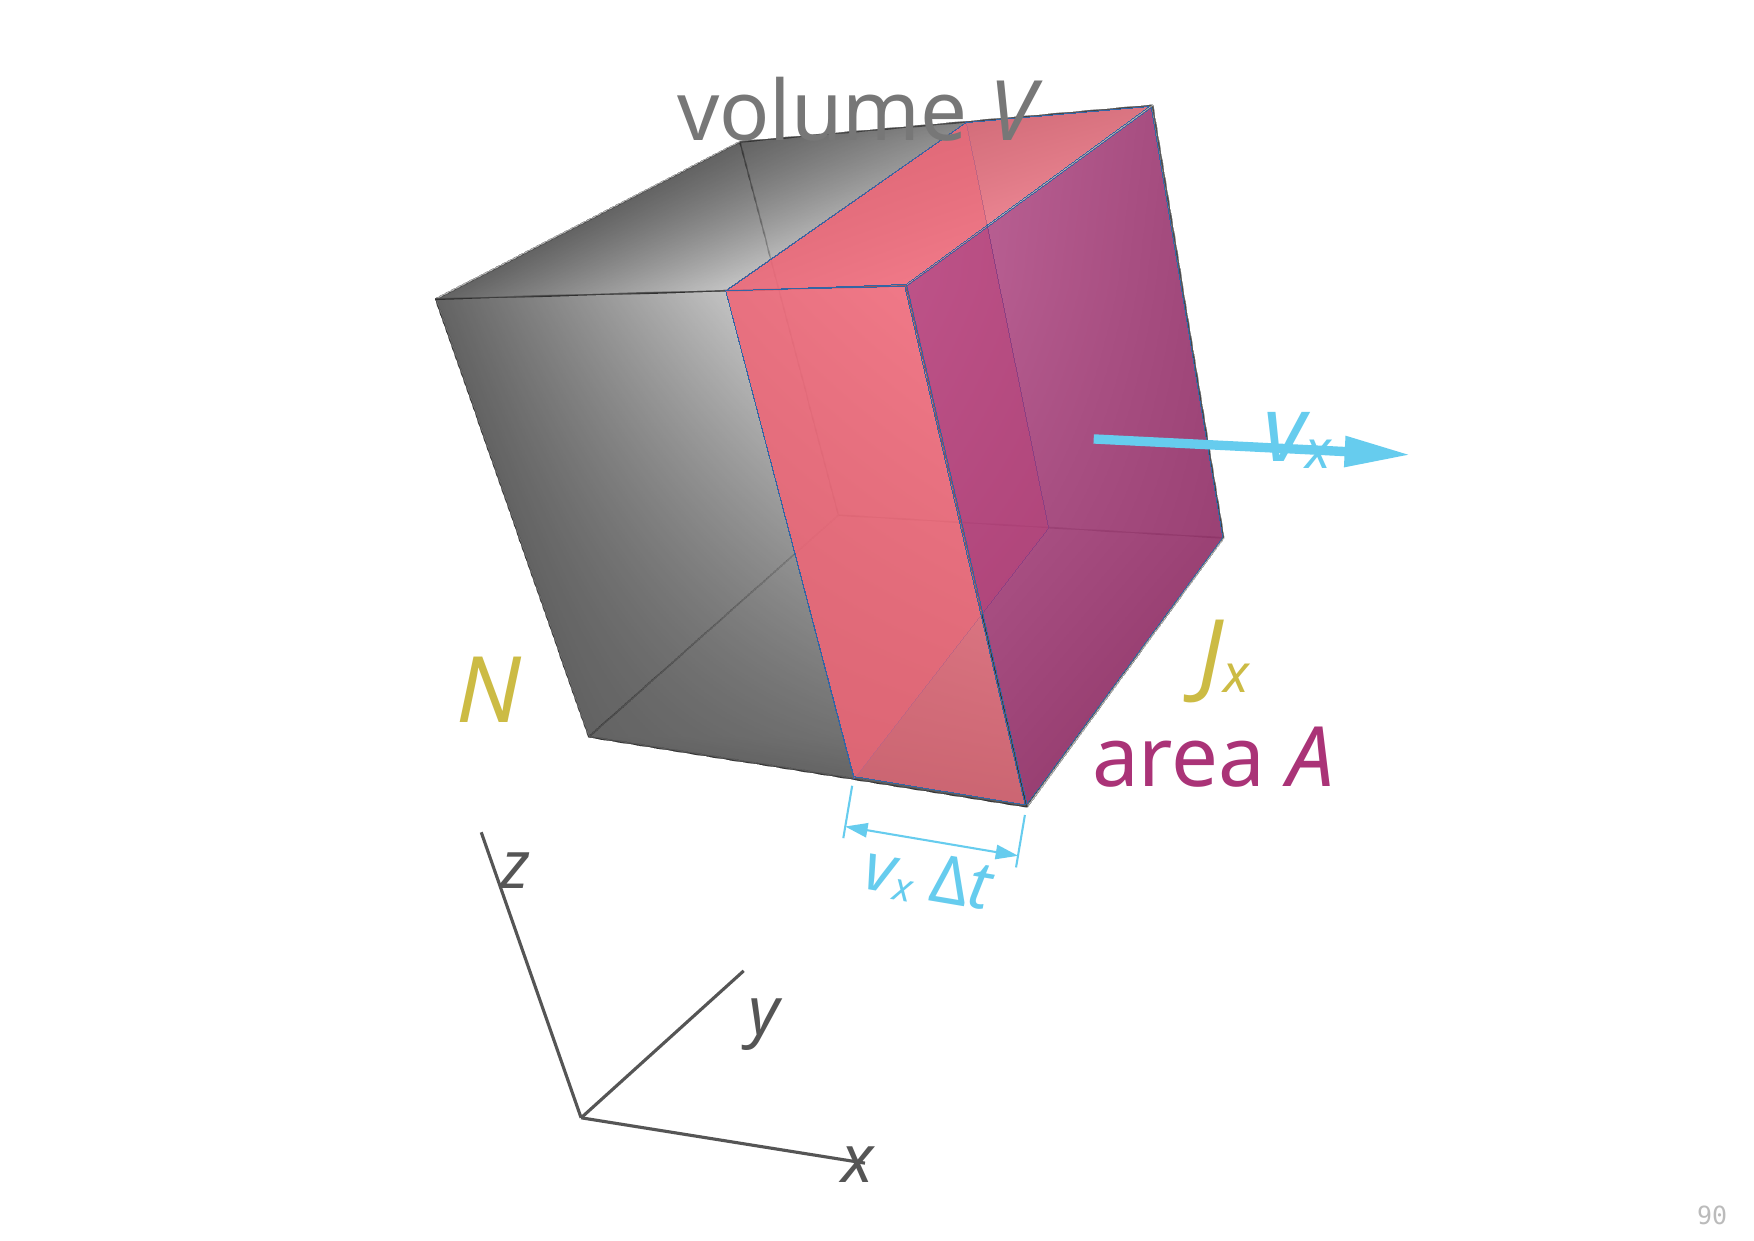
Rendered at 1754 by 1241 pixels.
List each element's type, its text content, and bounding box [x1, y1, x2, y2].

text_box Jx [1183, 580, 1271, 688]
text_box vx [1248, 355, 1351, 463]
text_box area A [1077, 689, 1343, 788]
text_box y [733, 946, 775, 1036]
text_box volume V [662, 43, 1054, 142]
text_box z [486, 801, 525, 890]
text_box N [441, 616, 544, 724]
text_box [725, 106, 1223, 805]
text_box x [827, 1094, 868, 1183]
